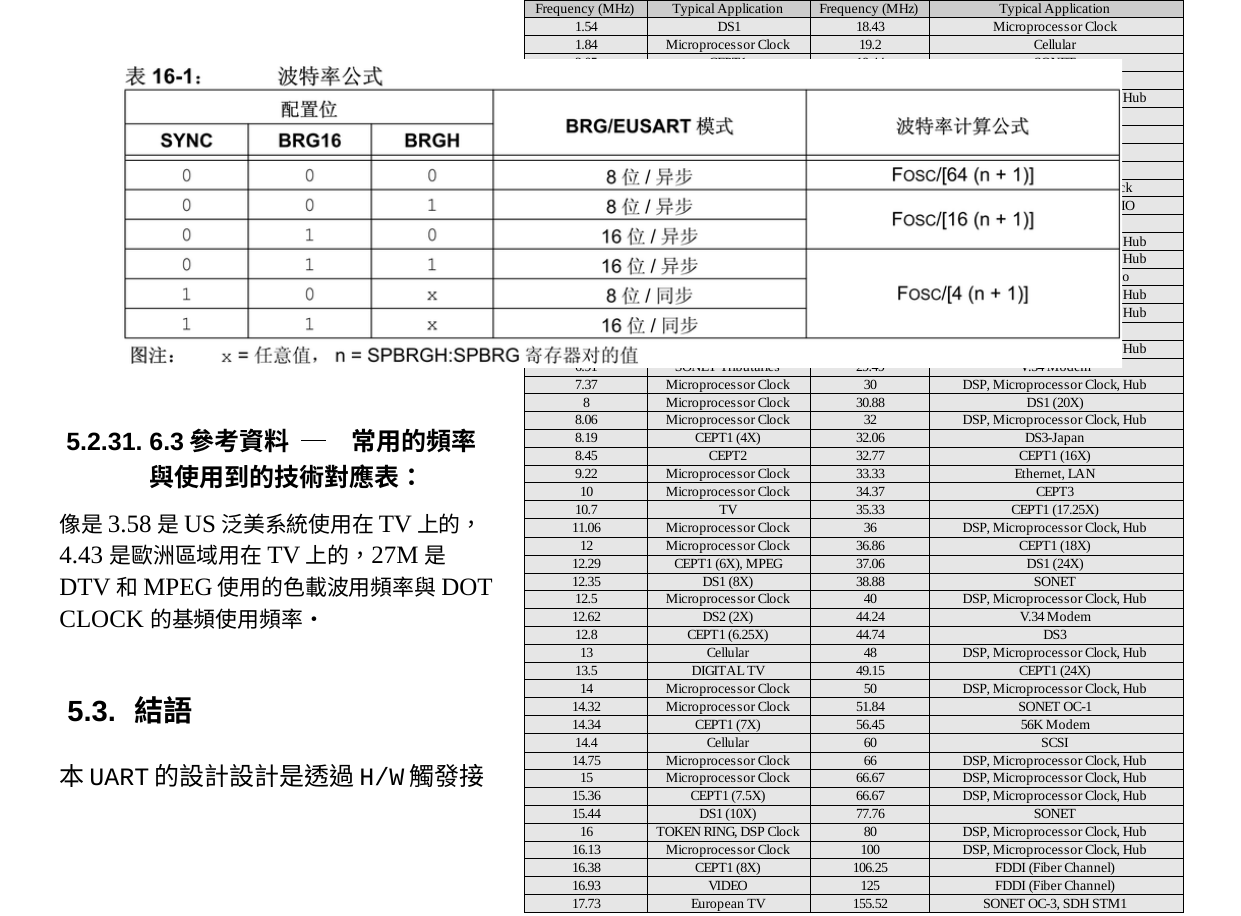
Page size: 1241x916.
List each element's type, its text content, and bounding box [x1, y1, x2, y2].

text 本UART的設計設計是透過H/W觸發接 [59, 757, 524, 793]
text 像是 3.58 是US泛美系統使用在TV上的，4.43 是歐洲區域用在 TV上的，27M 是 DTV 和 MPEG使用的色載波用頻率與 DOT CLOCK 的基頻使用頻率‧ [59, 507, 524, 633]
picture [118, 59, 1123, 368]
subtitle 6.3參考資料 ─ 常用的頻率與使用到的技術對應表： [59, 422, 524, 494]
subtitle 結語 [59, 687, 524, 729]
